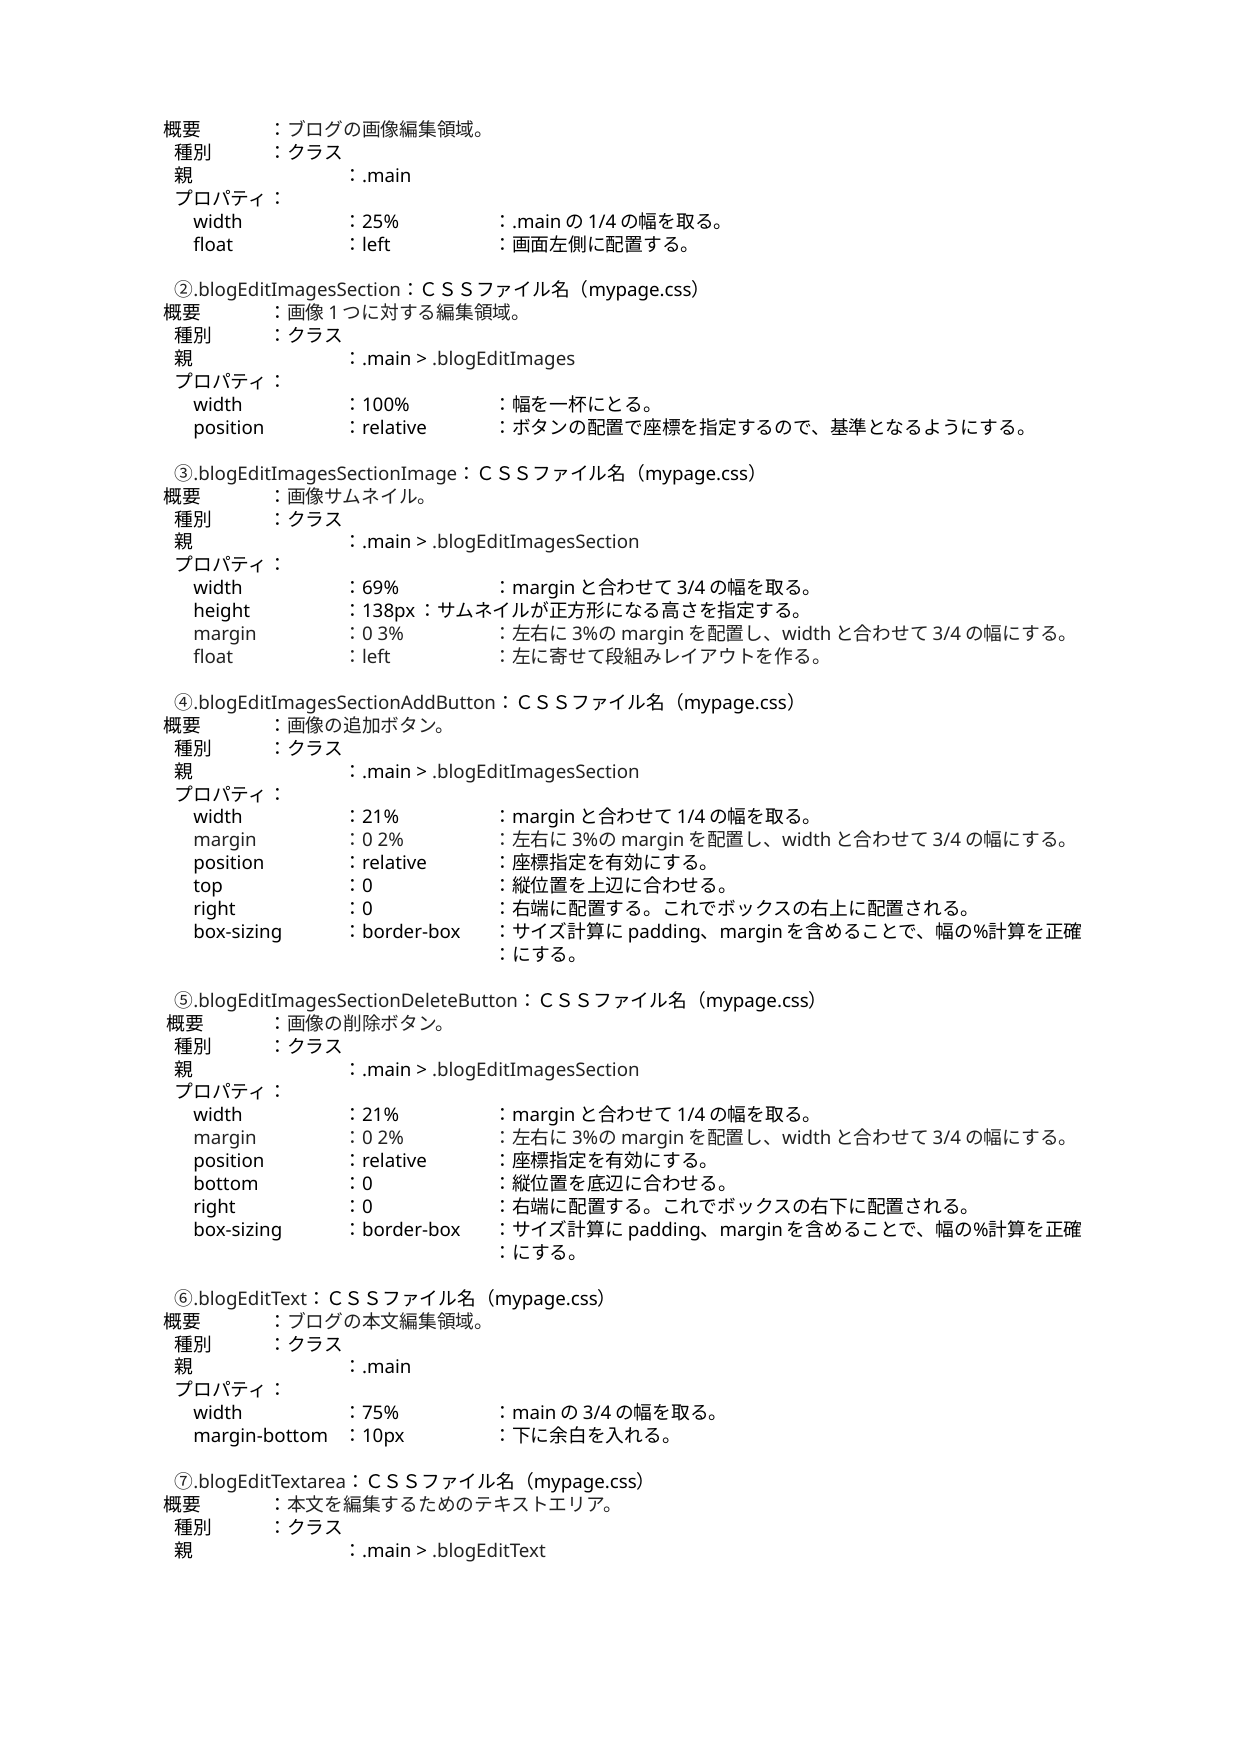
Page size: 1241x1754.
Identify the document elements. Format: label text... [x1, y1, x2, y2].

text ⑦.blogEditTextarea：ＣＳＳファイル名（mypage.css） [118, 1470, 1122, 1493]
text width ：21% ：marginと合わせて1/4の幅を取る。 [118, 1103, 1122, 1126]
text 親 ：.main > .blogEditImagesSection [118, 1058, 1122, 1081]
text margin ：0 2% ：左右に3%のmarginを配置し、widthと合わせて3/4の幅にする。 [118, 828, 1122, 851]
text ②.blogEditImagesSection：ＣＳＳファイル名（mypage.css） [118, 278, 1122, 301]
text width ：69% ：marginと合わせて3/4の幅を取る。 [118, 576, 1122, 599]
text 概要 ：画像サムネイル。 [118, 485, 1122, 508]
text 概要 ：本文を編集するためのテキストエリア。 [118, 1493, 1122, 1516]
text 種別 ：クラス [118, 508, 1122, 531]
text プロパティ ： [118, 1378, 1122, 1401]
text プロパティ ： [118, 187, 1122, 210]
text ④.blogEditImagesSectionAddButton：ＣＳＳファイル名（mypage.css） [118, 691, 1122, 714]
text 概要 ：ブログの本文編集領域。 [118, 1310, 1122, 1333]
text 親 ：.main > .blogEditImages [118, 347, 1122, 370]
text 親 ：.main > .blogEditImagesSection [118, 531, 1122, 553]
text width ：75% ：mainの3/4の幅を取る。 [118, 1401, 1122, 1424]
text bottom ：0 ：縦位置を底辺に合わせる。 [118, 1172, 1122, 1195]
text right ：0 ：右端に配置する。これでボックスの右下に配置される。 [118, 1195, 1122, 1218]
text 種別 ：クラス [118, 324, 1122, 347]
text 概要 ：画像1つに対する編集領域。 [118, 301, 1122, 324]
text ③.blogEditImagesSectionImage：ＣＳＳファイル名（mypage.css） [118, 462, 1122, 485]
text 種別 ：クラス [118, 141, 1122, 164]
text float ：left ：左に寄せて段組みレイアウトを作る。 [118, 645, 1122, 668]
text 種別 ：クラス [118, 1516, 1122, 1539]
text position ：relative ：座標指定を有効にする。 [118, 1149, 1122, 1172]
text width ：21% ：marginと合わせて1/4の幅を取る。 [118, 806, 1122, 828]
text プロパティ ： [118, 783, 1122, 806]
text ：にする。 [118, 1241, 1122, 1264]
text box-sizing ：border-box ：サイズ計算にpadding、marginを含めることで、幅の%計算を正確 [118, 920, 1122, 943]
text 種別 ：クラス [118, 1035, 1122, 1058]
text margin-bottom ：10px ：下に余白を入れる。 [118, 1424, 1122, 1447]
text 概要 ：画像の追加ボタン。 [118, 714, 1122, 737]
text margin ：0 2% ：左右に3%のmarginを配置し、widthと合わせて3/4の幅にする。 [118, 1126, 1122, 1149]
text box-sizing ：border-box ：サイズ計算にpadding、marginを含めることで、幅の%計算を正確 [118, 1218, 1122, 1241]
text プロパティ ： [118, 553, 1122, 576]
text 親 ：.main > .blogEditText [118, 1539, 1122, 1562]
text position ：relative ：ボタンの配置で座標を指定するので、基準となるようにする。 [118, 416, 1122, 439]
text width ：25% ：.mainの1/4の幅を取る。 [118, 210, 1122, 233]
text 親 ：.main [118, 1356, 1122, 1378]
text プロパティ ： [118, 1081, 1122, 1103]
text 親 ：.main [118, 164, 1122, 187]
text ：にする。 [118, 943, 1122, 966]
text ⑥.blogEditText：ＣＳＳファイル名（mypage.css） [118, 1287, 1122, 1310]
text top ：0 ：縦位置を上辺に合わせる。 [118, 874, 1122, 897]
text 種別 ：クラス [118, 737, 1122, 760]
text 親 ：.main > .blogEditImagesSection [118, 760, 1122, 783]
text 種別 ：クラス [118, 1333, 1122, 1356]
text height ：138px ：サムネイルが正方形になる高さを指定する。 [118, 599, 1122, 622]
text float ：left ：画面左側に配置する。 [118, 233, 1122, 256]
text right ：0 ：右端に配置する。これでボックスの右上に配置される。 [118, 897, 1122, 920]
text position ：relative ：座標指定を有効にする。 [118, 851, 1122, 874]
text 概要 ：ブログの画像編集領域。 [118, 118, 1122, 141]
text ⑤.blogEditImagesSectionDeleteButton：ＣＳＳファイル名（mypage.css） [118, 989, 1122, 1012]
text margin ：0 3% ：左右に3%のmarginを配置し、widthと合わせて3/4の幅にする。 [118, 622, 1122, 645]
text width ：100% ：幅を一杯にとる。 [118, 393, 1122, 416]
text 概要 ：画像の削除ボタン。 [118, 1012, 1122, 1035]
text プロパティ ： [118, 370, 1122, 393]
